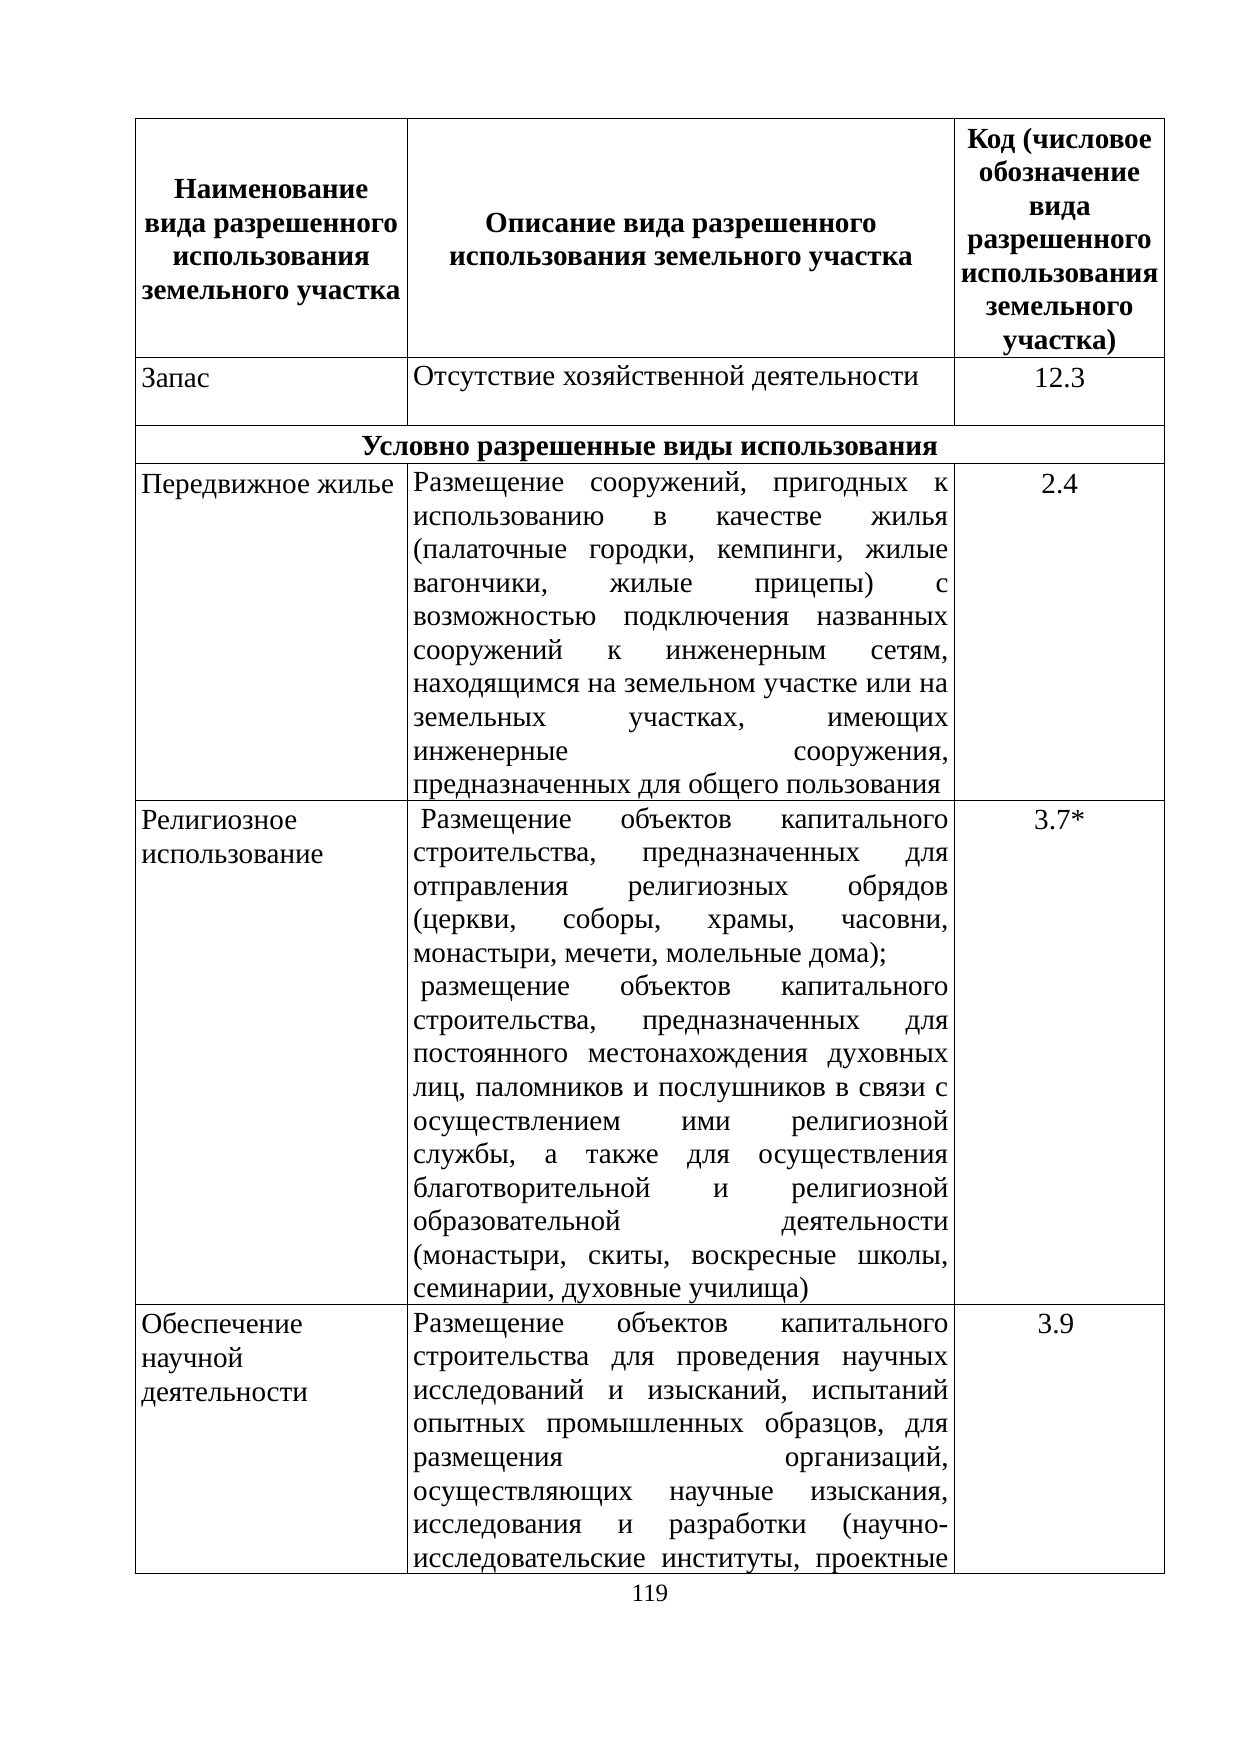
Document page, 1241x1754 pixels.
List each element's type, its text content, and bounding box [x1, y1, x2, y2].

table_cell Размещение объектов капитального строительства, предназначенных для отправления религиозных обрядов (церкви, соборы, храмы, часовни, монастыри, мечети, молельные дома); размещение объектов капитального строительства, предназначенных для постоянного местонахождения духовных лиц, паломников и послушников в связи с осуществлением ими религиозной службы, а также для осуществления благотворительной и религиозной образовательной деятельности (монастыри, скиты, воскресные школы, семинарии, духовные училища) [408, 801, 954, 1304]
table_cell Отсутствие хозяйственной деятельности [408, 358, 954, 425]
table_cell Запас [136, 358, 407, 425]
table_cell 2.4 [955, 464, 1164, 800]
table_cell Размещение сооружений, пригодных к использованию в качестве жилья (палаточные городки, кемпинги, жилые вагончики, жилые прицепы) с возможностью подключения названных сооружений к инженерным сетям, находящимся на земельном участке или на земельных участках, имеющих инженерные сооружения, предназначенных для общего пользования [408, 464, 954, 800]
table_cell Религиозное использование [136, 801, 407, 1304]
table_header Наименование вида разрешенного использования земельного участка [136, 119, 407, 357]
table_cell Условно разрешенные виды использования [136, 426, 1164, 463]
table_header Описание вида разрешенного использования земельного участка [408, 119, 954, 357]
table_cell Размещение объектов капитального строительства для проведения научных исследований и изысканий, испытаний опытных промышленных образцов, для размещения организаций, осуществляющих научные изыскания, исследования и разработки (научно-исследовательские институты, проектные [408, 1305, 954, 1573]
table_cell 3.9 [955, 1305, 1164, 1573]
table_cell 3.7* [955, 801, 1164, 1304]
table_header Код (числовое обозначение вида разрешенного использования земельного участка) [955, 119, 1164, 357]
table_cell Передвижное жилье [136, 464, 407, 800]
table_cell Обеспечение научной деятельности [136, 1305, 407, 1573]
table_cell 12.3 [955, 358, 1164, 425]
